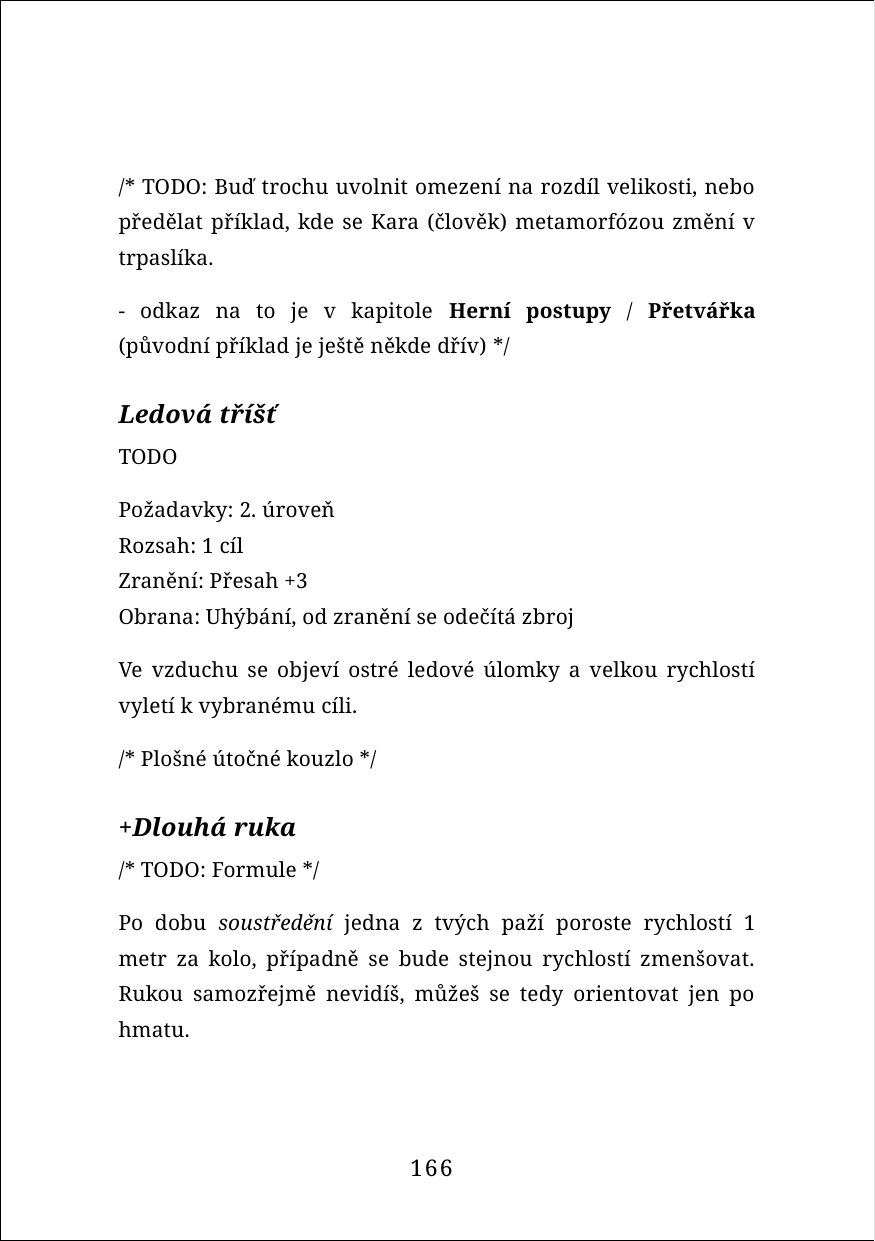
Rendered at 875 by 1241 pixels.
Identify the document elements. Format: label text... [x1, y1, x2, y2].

text Požadavky: 2. úroveň Rozsah: 1 cíl Zranění: Přesah +3 Obrana: Uhýbání, od zranění se odečítá zbroj [118, 496, 756, 631]
text Po dobu soustředění jedna z tvých paží poroste rychlostí 1 metr za kolo, případně se bude stejnou rychlostí zmenšovat. Rukou samozřejmě nevidíš, můžeš se tedy orientovat jen po hmatu. [118, 908, 756, 1043]
subtitle +Dlouhá ruka [118, 809, 756, 843]
text Ve vzduchu se objeví ostré ledové úlomky a velkou rychlostí vyletí k vybranému cíli. [118, 655, 756, 719]
text /* Plošné útočné kouzlo */ [118, 744, 756, 773]
text /* TODO: Formule */ [118, 855, 756, 883]
text TODO [118, 442, 756, 471]
text /* TODO: Buď trochu uvolnit omezení na rozdíl velikosti, nebo předělat příklad, kde se Kara (člověk) metamorfózou změní v trpaslíka. [118, 172, 756, 271]
subtitle Ledová tříšť [118, 397, 756, 431]
text - odkaz na to je v kapitole Herní postupy / Přetvářka (původní příklad je ještě někde dřív) */ [118, 296, 756, 360]
